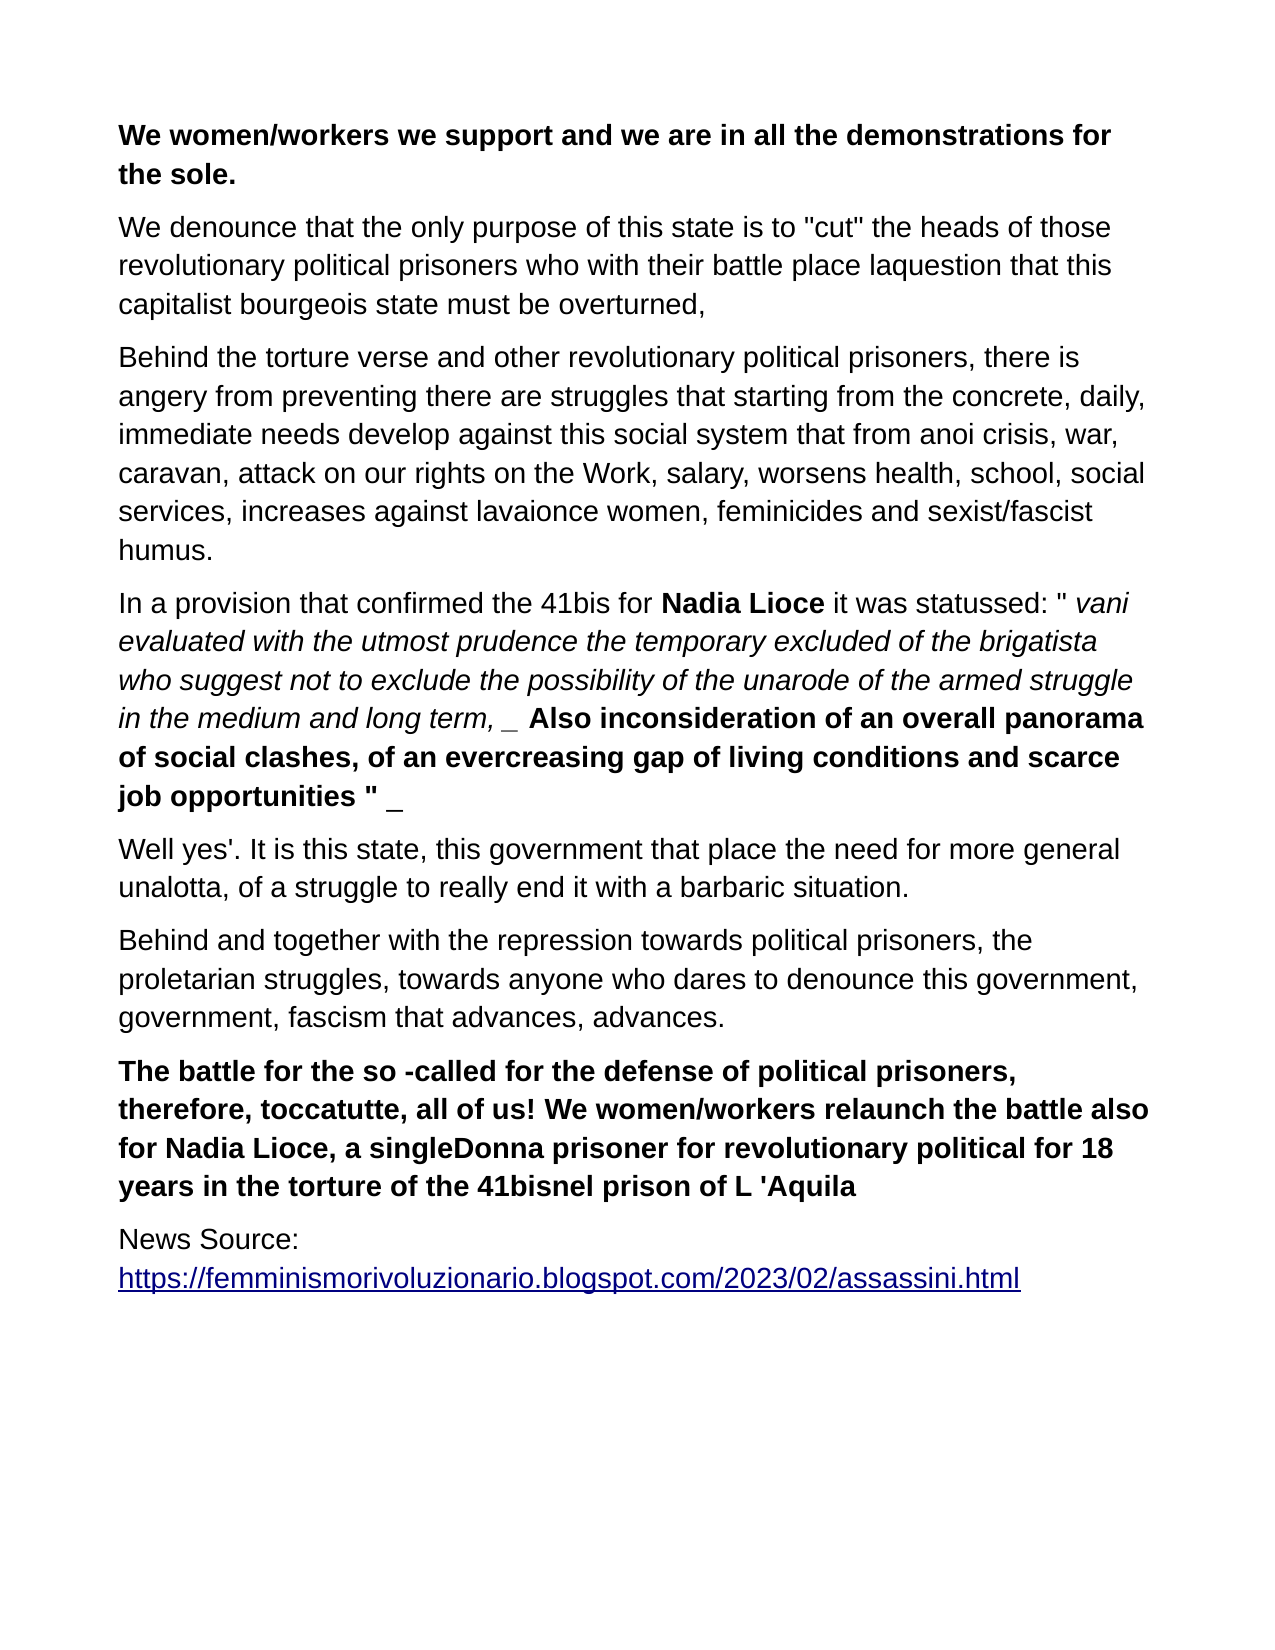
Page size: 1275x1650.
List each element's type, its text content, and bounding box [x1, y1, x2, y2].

text The battle for the so -called for the defense of political prisoners, therefore, toccatutte, all of us! We women/workers relaunch the battle also for Nadia Lioce, a singleDonna prisoner for revolutionary political for 18 years in the torture of the 41bisnel prison of L 'Aquila [118, 1053, 1157, 1203]
text In a provision that confirmed the 41bis for Nadia Lioce it was statussed: " vani evaluated with the utmost prudence the temporary excluded of the brigatista who suggest not to exclude the possibility of the unarode of the armed struggle in the medium and long term, _ Also inconsideration of an overall panorama of social clashes, of an evercreasing gap of living conditions and scarce job opportunities " _ [118, 586, 1157, 812]
text News Source: https://femminismorivoluzionario.blogspot.com/2023/02/assassini.html [118, 1222, 1157, 1294]
text We denounce that the only purpose of this state is to "cut" the heads of those revolutionary political prisoners who with their battle place laquestion that this capitalist bourgeois state must be overturned, [118, 210, 1157, 320]
text Well yes'. It is this state, this government that place the need for more general unalotta, of a struggle to really end it with a barbaric situation. [118, 832, 1157, 904]
text Behind the torture verse and other revolutionary political prisoners, there is angery from preventing there are struggles that starting from the concrete, daily, immediate needs develop against this social system that from anoi crisis, war, caravan, attack on our rights on the Work, salary, worsens health, school, social services, increases against lavaionce women, feminicides and sexist/fascist humus. [118, 340, 1157, 566]
text Behind and together with the repression towards political prisoners, the proletarian struggles, towards anyone who dares to denounce this government, government, fascism that advances, advances. [118, 923, 1157, 1034]
text We women/workers we support and we are in all the demonstrations for the sole. [118, 118, 1157, 190]
